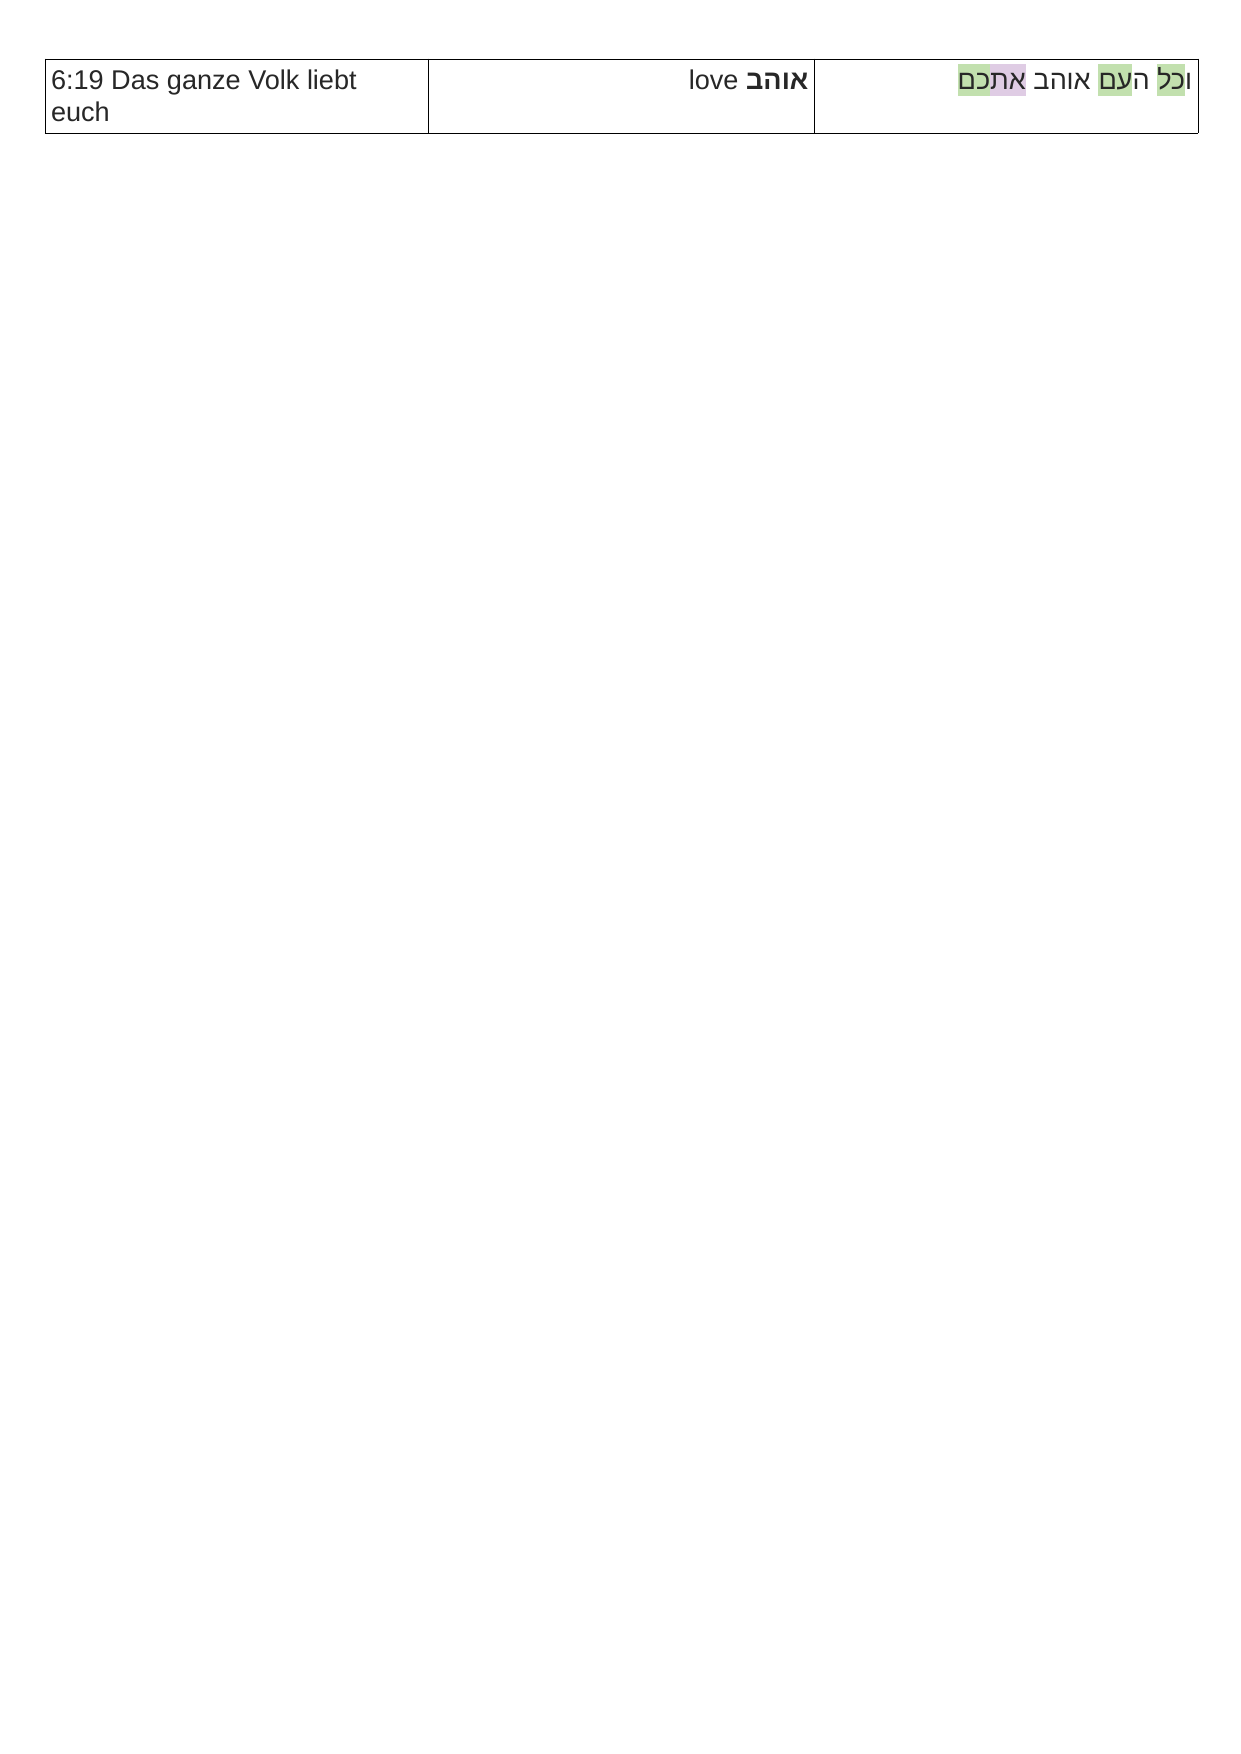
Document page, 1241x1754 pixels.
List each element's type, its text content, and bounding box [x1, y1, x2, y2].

table_cell 6:19 Das ganze Volk liebt euch [46, 60, 428, 133]
table_cell וכל העם אוהב אתכם [815, 60, 1198, 133]
table_cell אוהב love [429, 60, 814, 133]
